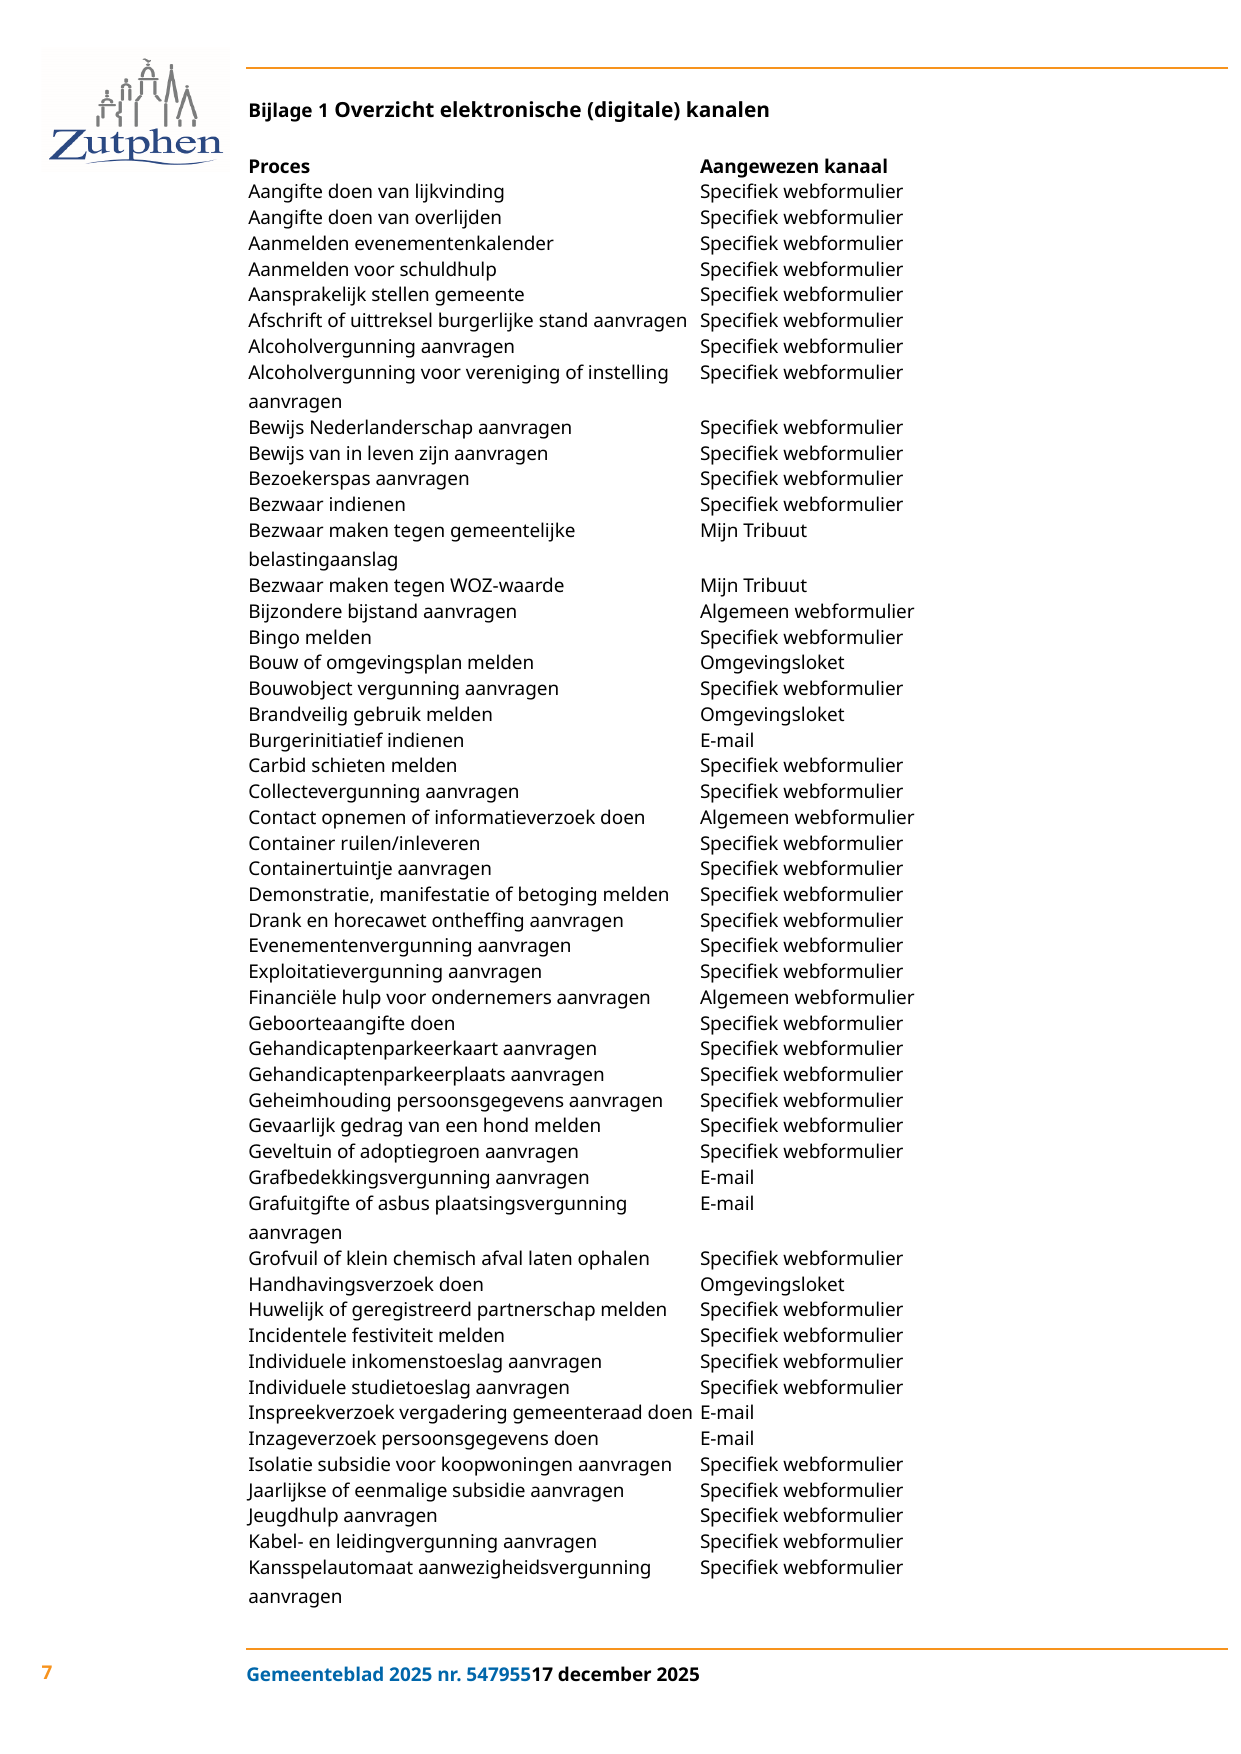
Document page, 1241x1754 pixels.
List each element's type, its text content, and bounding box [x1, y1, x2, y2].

table_cell Specifiek webformulier [700, 179, 1152, 204]
table_cell Specifiek webformulier [700, 958, 1152, 984]
table_cell Gevaarlijk gedrag van een hond melden [248, 1113, 700, 1138]
table_cell Inspreekverzoek vergadering gemeenteraad doen [248, 1400, 700, 1425]
table_cell Specifiek webformulier [700, 778, 1152, 804]
table_cell Containertuintje aanvragen [248, 855, 700, 881]
table_cell Bezwaar maken tegen gemeentelijke belastingaanslag [248, 517, 700, 572]
table_cell Omgevingsloket [700, 650, 1152, 675]
table_cell Bouw of omgevingsplan melden [248, 650, 700, 675]
table_cell E-mail [700, 1400, 1152, 1425]
table_cell Specifiek webformulier [700, 907, 1152, 933]
table_cell Afschrift of uittreksel burgerlijke stand aanvragen [248, 308, 700, 333]
table_cell Brandveilig gebruik melden [248, 701, 700, 727]
table_cell E-mail [700, 1190, 1152, 1245]
table_cell Specifiek webformulier [700, 624, 1152, 649]
table_cell Aanmelden voor schuldhulp [248, 256, 700, 282]
table_cell E-mail [700, 1164, 1152, 1190]
table_cell Burgerinitiatief indienen [248, 727, 700, 752]
table_cell Jeugdhulp aanvragen [248, 1503, 700, 1528]
table_cell Omgevingsloket [700, 1271, 1152, 1297]
table_cell Specifiek webformulier [700, 675, 1152, 701]
table_cell Bezoekerspas aanvragen [248, 466, 700, 491]
table_cell Specifiek webformulier [700, 333, 1152, 359]
table_cell Specifiek webformulier [700, 855, 1152, 881]
table_cell Individuele studietoeslag aanvragen [248, 1374, 700, 1399]
table_cell Bijzondere bijstand aanvragen [248, 598, 700, 624]
table_cell Bewijs Nederlanderschap aanvragen [248, 414, 700, 440]
table_cell Jaarlijkse of eenmalige subsidie aanvragen [248, 1477, 700, 1502]
table_cell Specifiek webformulier [700, 1113, 1152, 1138]
picture [41, 47, 231, 172]
table_cell E-mail [700, 727, 1152, 752]
table_cell Inzageverzoek persoonsgegevens doen [248, 1425, 700, 1451]
table_cell Algemeen webformulier [700, 804, 1152, 830]
table_cell Geveltuin of adoptiegroen aanvragen [248, 1139, 700, 1164]
table_cell Specifiek webformulier [700, 1503, 1152, 1528]
table_cell Algemeen webformulier [700, 984, 1152, 1010]
table_cell Specifiek webformulier [700, 440, 1152, 466]
table_cell Specifiek webformulier [700, 205, 1152, 230]
table_cell Specifiek webformulier [700, 466, 1152, 491]
table_cell Evenementenvergunning aanvragen [248, 933, 700, 958]
table_cell Gehandicaptenparkeerkaart aanvragen [248, 1036, 700, 1061]
table_cell Mijn Tribuut [700, 573, 1152, 598]
table_cell Geheimhouding persoonsgegevens aanvragen [248, 1087, 700, 1113]
table_cell Isolatie subsidie voor koopwoningen aanvragen [248, 1451, 700, 1477]
table_cell Specifiek webformulier [700, 1087, 1152, 1113]
table_cell Demonstratie, manifestatie of betoging melden [248, 881, 700, 907]
table_cell Grafuitgifte of asbus plaatsingsvergunning aanvragen [248, 1190, 700, 1245]
table_header Proces [248, 153, 700, 179]
table_cell Specifiek webformulier [700, 1036, 1152, 1061]
table_cell Incidentele festiviteit melden [248, 1323, 700, 1348]
table_cell Aanmelden evenementenkalender [248, 230, 700, 256]
table_cell Financiële hulp voor ondernemers aanvragen [248, 984, 700, 1010]
table_cell Aangifte doen van lijkvinding [248, 179, 700, 204]
table_cell Grofvuil of klein chemisch afval laten ophalen [248, 1245, 700, 1271]
table_cell Specifiek webformulier [700, 1528, 1152, 1554]
table_cell Contact opnemen of informatieverzoek doen [248, 804, 700, 830]
table_cell Specifiek webformulier [700, 1245, 1152, 1271]
table_cell Specifiek webformulier [700, 1061, 1152, 1087]
table_cell Specifiek webformulier [700, 1297, 1152, 1322]
table_cell Individuele inkomenstoeslag aanvragen [248, 1348, 700, 1374]
table_cell Bouwobject vergunning aanvragen [248, 675, 700, 701]
table_cell Alcoholvergunning aanvragen [248, 333, 700, 359]
table_header Aangewezen kanaal [700, 153, 1152, 179]
table_cell Huwelijk of geregistreerd partnerschap melden [248, 1297, 700, 1322]
table_cell Specifiek webformulier [700, 881, 1152, 907]
table_cell Specifiek webformulier [700, 359, 1152, 414]
table_cell Kansspelautomaat aanwezigheidsvergunning aanvragen [248, 1554, 700, 1609]
table_cell Geboorteaangifte doen [248, 1010, 700, 1036]
table_cell Specifiek webformulier [700, 830, 1152, 855]
table_cell Drank en horecawet ontheffing aanvragen [248, 907, 700, 933]
table_cell Specifiek webformulier [700, 933, 1152, 958]
table_cell Specifiek webformulier [700, 1348, 1152, 1374]
table_cell E-mail [700, 1425, 1152, 1451]
table_cell Aangifte doen van overlijden [248, 205, 700, 230]
table_cell Bezwaar indienen [248, 491, 700, 517]
table_cell Bingo melden [248, 624, 700, 649]
table_cell Specifiek webformulier [700, 753, 1152, 778]
table_cell Specifiek webformulier [700, 414, 1152, 440]
table_cell Specifiek webformulier [700, 1477, 1152, 1502]
table_cell Specifiek webformulier [700, 1554, 1152, 1609]
table_cell Specifiek webformulier [700, 1010, 1152, 1036]
table_cell Aansprakelijk stellen gemeente [248, 282, 700, 307]
table_cell Specifiek webformulier [700, 256, 1152, 282]
table_cell Collectevergunning aanvragen [248, 778, 700, 804]
table_cell Algemeen webformulier [700, 598, 1152, 624]
table_cell Specifiek webformulier [700, 308, 1152, 333]
table_cell Omgevingsloket [700, 701, 1152, 727]
table_cell Specifiek webformulier [700, 1374, 1152, 1399]
table_cell Mijn Tribuut [700, 517, 1152, 572]
table_cell Carbid schieten melden [248, 753, 700, 778]
table_cell Bezwaar maken tegen WOZ-waarde [248, 573, 700, 598]
table_cell Container ruilen/inleveren [248, 830, 700, 855]
table_cell Specifiek webformulier [700, 1451, 1152, 1477]
table_cell Exploitatievergunning aanvragen [248, 958, 700, 984]
table_cell Kabel- en leidingvergunning aanvragen [248, 1528, 700, 1554]
table_cell Alcoholvergunning voor vereniging of instelling aanvragen [248, 359, 700, 414]
table_cell Gehandicaptenparkeerplaats aanvragen [248, 1061, 700, 1087]
table_cell Bewijs van in leven zijn aanvragen [248, 440, 700, 466]
table_cell Specifiek webformulier [700, 1139, 1152, 1164]
table_cell Specifiek webformulier [700, 491, 1152, 517]
table_cell Grafbedekkingsvergunning aanvragen [248, 1164, 700, 1190]
table_cell Specifiek webformulier [700, 230, 1152, 256]
table_cell Handhavingsverzoek doen [248, 1271, 700, 1297]
text Bijlage 1 Overzicht elektronische (digitale) kanalen [248, 95, 1152, 123]
table_cell Specifiek webformulier [700, 282, 1152, 307]
table_cell Specifiek webformulier [700, 1323, 1152, 1348]
